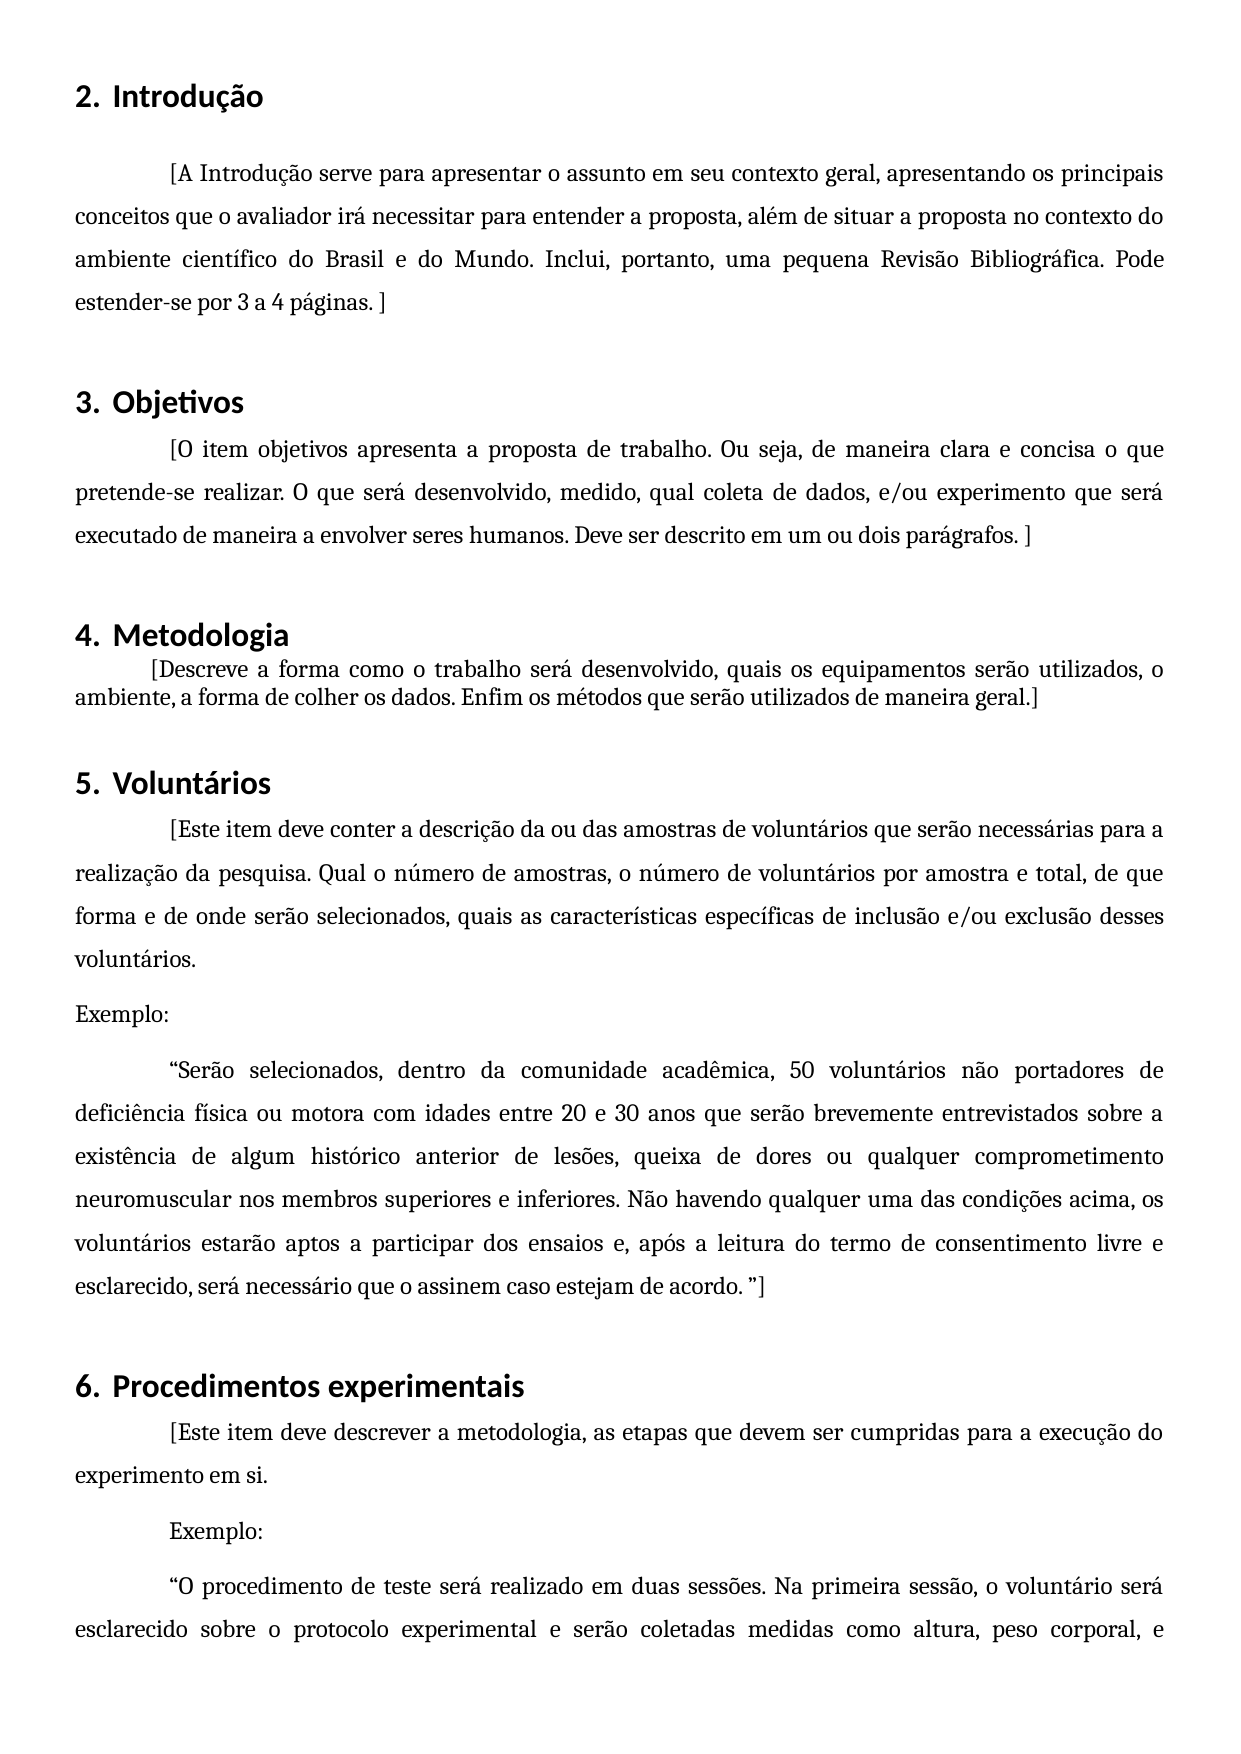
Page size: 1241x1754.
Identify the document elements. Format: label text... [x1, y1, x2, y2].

text [Este item deve conter a descrição da ou das amostras de voluntários que serão necessárias para a realização da pesquisa. Qual o número de amostras, o número de voluntários por amostra e total, de que forma e de onde serão selecionados, quais as características específicas de inclusão e/ou exclusão desses voluntários. [75, 815, 1165, 973]
text [A Introdução serve para apresentar o assunto em seu contexto geral, apresentando os principais conceitos que o avaliador irá necessitar para entender a proposta, além de situar a proposta no contexto do ambiente científico do Brasil e do Mundo. Inclui, portanto, uma pequena Revisão Bibliográfica. Pode estender-se por 3 a 4 páginas. ] [75, 159, 1165, 317]
text “O procedimento de teste será realizado em duas sessões. Na primeira sessão, o voluntário será esclarecido sobre o protocolo experimental e serão coletadas medidas como altura, peso corporal, e [75, 1572, 1165, 1644]
text [Descreve a forma como o trabalho será desenvolvido, quais os equipamentos serão utilizados, o ambiente, a forma de colher os dados. Enfim os métodos que serão utilizados de maneira geral.] [75, 654, 1165, 712]
subtitle Metodologia [75, 614, 1165, 654]
subtitle Procedimentos experimentais [75, 1365, 1165, 1405]
subtitle Introdução [75, 75, 1165, 116]
text “Serão selecionados, dentro da comunidade acadêmica, 50 voluntários não portadores de deficiência física ou motora com idades entre 20 e 30 anos que serão brevemente entrevistados sobre a existência de algum histórico anterior de lesões, queixa de dores ou qualquer comprometimento neuromuscular nos membros superiores e inferiores. Não havendo qualquer uma das condições acima, os voluntários estarão aptos a participar dos ensaios e, após a leitura do termo de consentimento livre e esclarecido, será necessário que o assinem caso estejam de acordo. ”] [75, 1056, 1165, 1300]
text [O item objetivos apresenta a proposta de trabalho. Ou seja, de maneira clara e concisa o que pretende-se realizar. O que será desenvolvido, medido, qual coleta de dados, e/ou experimento que será executado de maneira a envolver seres humanos. Deve ser descrito em um ou dois parágrafos. ] [75, 434, 1165, 549]
subtitle Voluntários [75, 762, 1165, 803]
text Exemplo: [75, 1000, 1165, 1029]
text [Este item deve descrever a metodologia, as etapas que devem ser cumpridas para a execução do experimento em si. [75, 1418, 1165, 1490]
subtitle Objetivos [75, 381, 1165, 422]
text Exemplo: [75, 1517, 1165, 1545]
